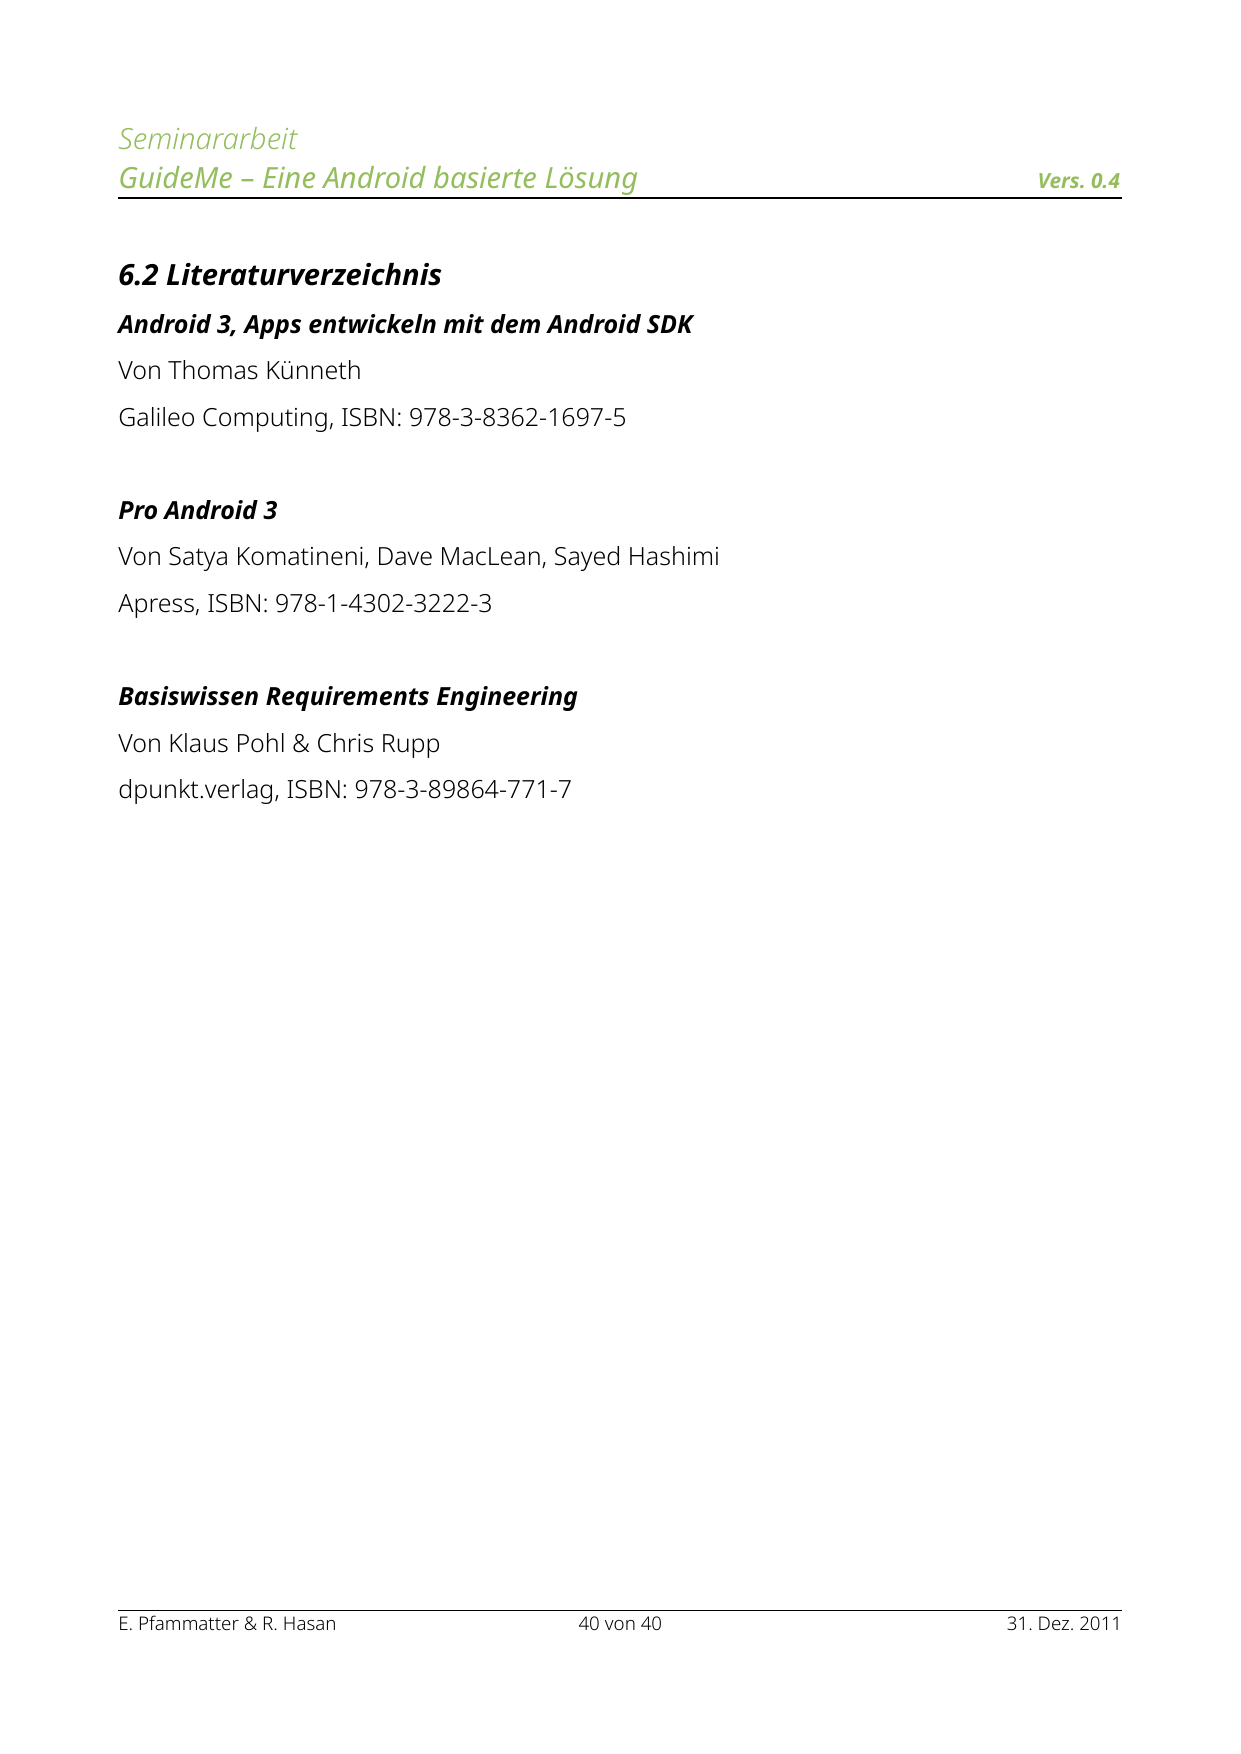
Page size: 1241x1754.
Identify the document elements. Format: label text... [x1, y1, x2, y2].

text Android 3, Apps entwickeln mit dem Android SDK [118, 306, 1122, 340]
text Von Klaus Pohl & Chris Rupp [118, 725, 1122, 759]
text dpunkt.verlag, ISBN: 978-3-89864-771-7 [118, 772, 1122, 806]
text Pro Android 3 [118, 492, 1122, 527]
text Basiswissen Requirements Engineering [118, 679, 1122, 713]
text Apress, ISBN: 978-1-4302-3222-3 [118, 586, 1122, 620]
text Galileo Computing, ISBN: 978-3-8362-1697-5 [118, 399, 1122, 433]
text Von Thomas Künneth [118, 353, 1122, 387]
text Von Satya Komatineni, Dave MacLean, Sayed Hashimi [118, 539, 1122, 573]
subtitle 6.2 Literaturverzeichnis [118, 254, 1122, 294]
